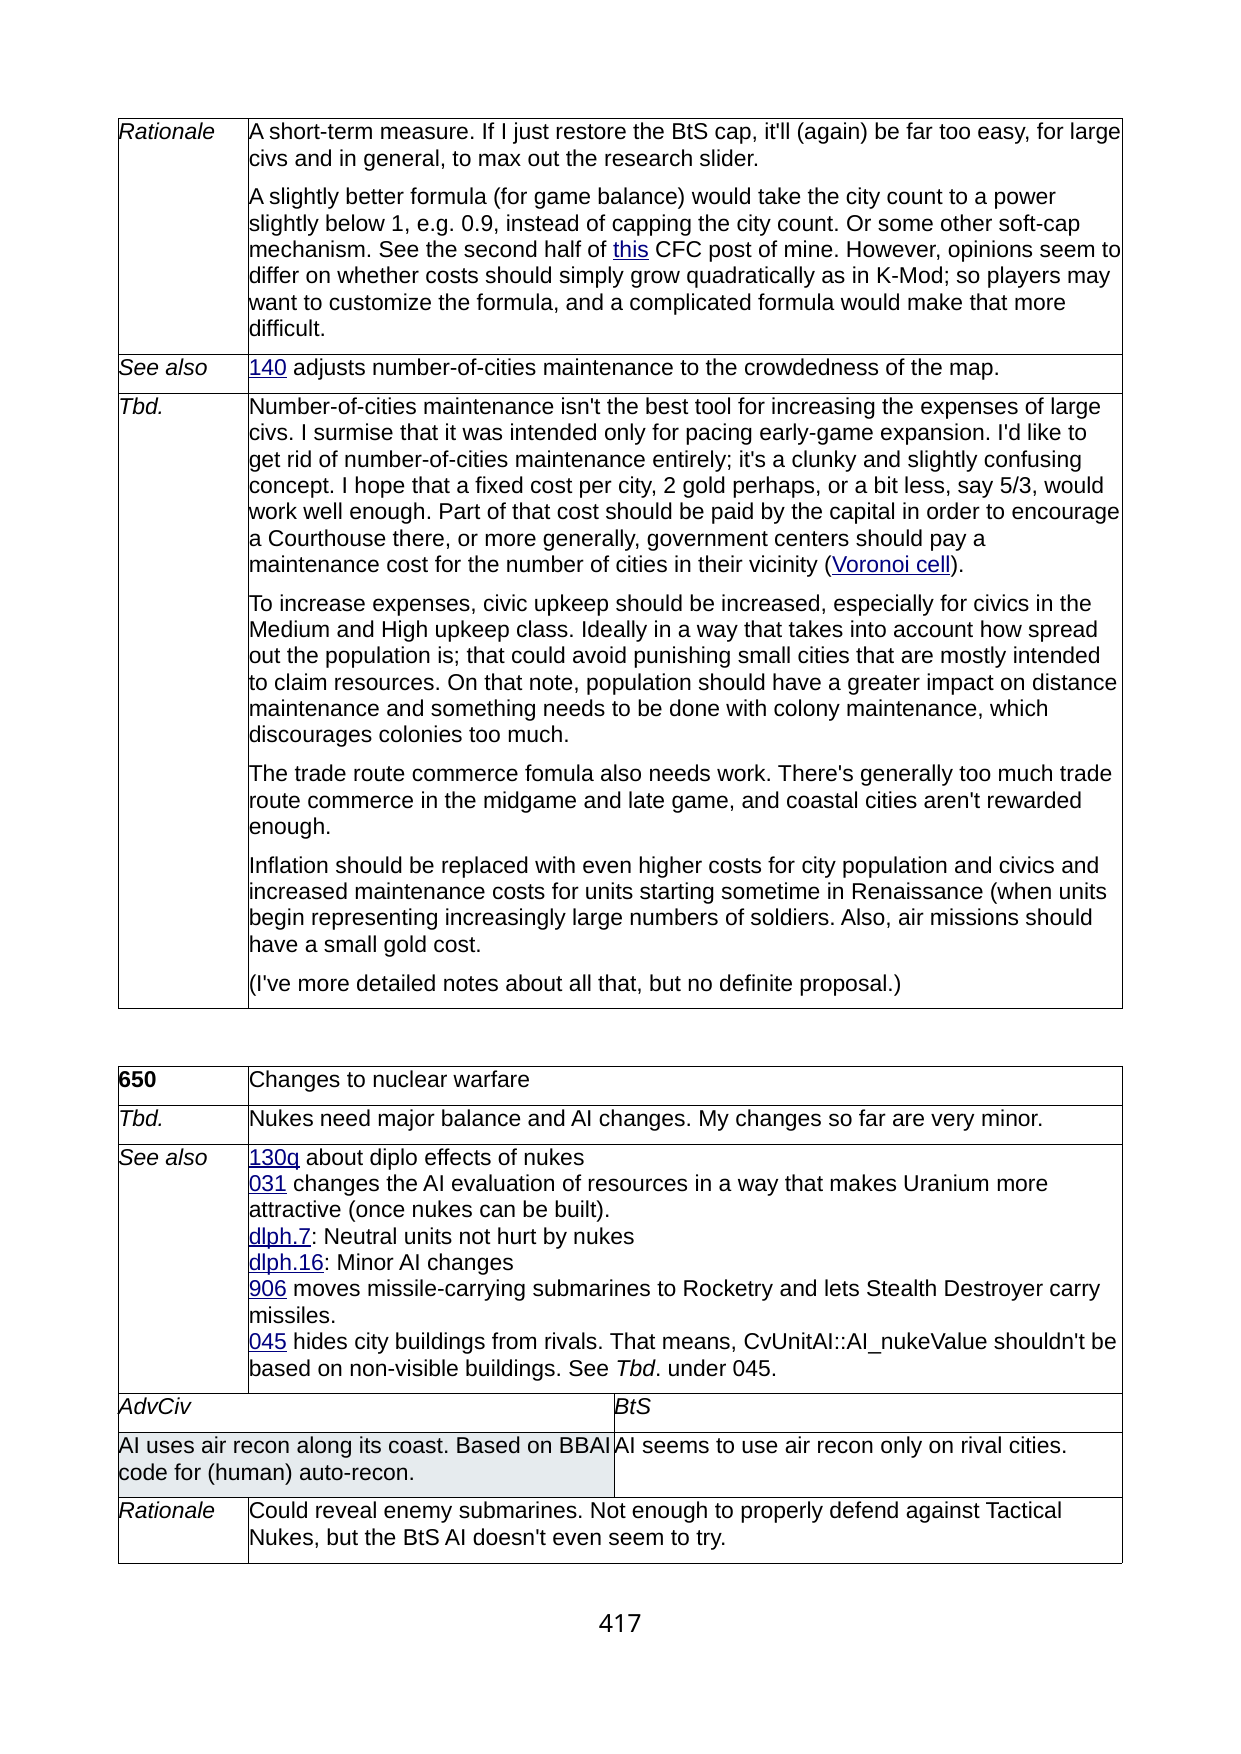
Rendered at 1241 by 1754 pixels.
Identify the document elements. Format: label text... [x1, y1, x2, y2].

table_cell AdvCiv [119, 1394, 614, 1432]
table_cell Nukes need major balance and AI changes. My changes so far are very minor. [249, 1106, 1122, 1143]
table_cell See also [119, 355, 248, 393]
table_cell 130q about diplo effects of nukes 031 changes the AI evaluation of resources in a way that makes Uranium more attractive (once nukes can be built). dlph.7: Neutral units not hurt by nukes dlph.16: Minor AI changes 906 moves missile-carrying submarines to Rocketry and lets Stealth Destroyer carry missiles. 045 hides city buildings from rivals. That means, CvUnitAI::AI_nukeValue shouldn't be based on non-visible buildings. See Tbd. under 045. [249, 1145, 1122, 1393]
table_header Changes to nuclear warfare [249, 1067, 1122, 1105]
table_cell Tbd. [119, 1106, 248, 1143]
table_cell 140 adjusts number-of-cities maintenance to the crowdedness of the map. [249, 355, 1122, 393]
table_cell AI seems to use air recon only on rival cities. [615, 1433, 1122, 1497]
table_header 650 [119, 1067, 248, 1105]
table_cell BtS [615, 1394, 1122, 1432]
table_cell A short-term measure. If I just restore the BtS cap, it'll (again) be far too easy, for large civs and in general, to max out the research slider. A slightly better formula (for game balance) would take the city count to a power slightly below 1, e.g. 0.9, instead of capping the city count. Or some other soft-cap mechanism. See the second half of this CFC post of mine. However, opinions seem to differ on whether costs should simply grow quadratically as in K-Mod; so players may want to customize the formula, and a complicated formula would make that more difficult. [249, 119, 1122, 354]
table_cell Tbd. [119, 394, 248, 1008]
table_cell Rationale [119, 119, 248, 354]
table_cell See also [119, 1145, 248, 1393]
table_cell Rationale [119, 1498, 248, 1562]
table_cell AI uses air recon along its coast. Based on BBAI code for (human) auto-recon. [119, 1433, 614, 1497]
table_cell Number-of-cities maintenance isn't the best tool for increasing the expenses of large civs. I surmise that it was intended only for pacing early-game expansion. I'd like to get rid of number-of-cities maintenance entirely; it's a clunky and slightly confusing concept. I hope that a fixed cost per city, 2 gold perhaps, or a bit less, say 5/3, would work well enough. Part of that cost should be paid by the capital in order to encourage a Courthouse there, or more generally, government centers should pay a maintenance cost for the number of cities in their vicinity (Voronoi cell). To increase expenses, civic upkeep should be increased, especially for civics in the Medium and High upkeep class. Ideally in a way that takes into account how spread out the population is; that could avoid punishing small cities that are mostly intended to claim resources. On that note, population should have a greater impact on distance maintenance and something needs to be done with colony maintenance, which discourages colonies too much. The trade route commerce fomula also needs work. There's generally too much trade route commerce in the midgame and late game, and coastal cities aren't rewarded enough. Inflation should be replaced with even higher costs for city population and civics and increased maintenance costs for units starting sometime in Renaissance (when units begin representing increasingly large numbers of soldiers. Also, air missions should have a small gold cost. (I've more detailed notes about all that, but no definite proposal.) [249, 394, 1122, 1008]
table_cell Could reveal enemy submarines. Not enough to properly defend against Tactical Nukes, but the BtS AI doesn't even seem to try. [249, 1498, 1122, 1562]
